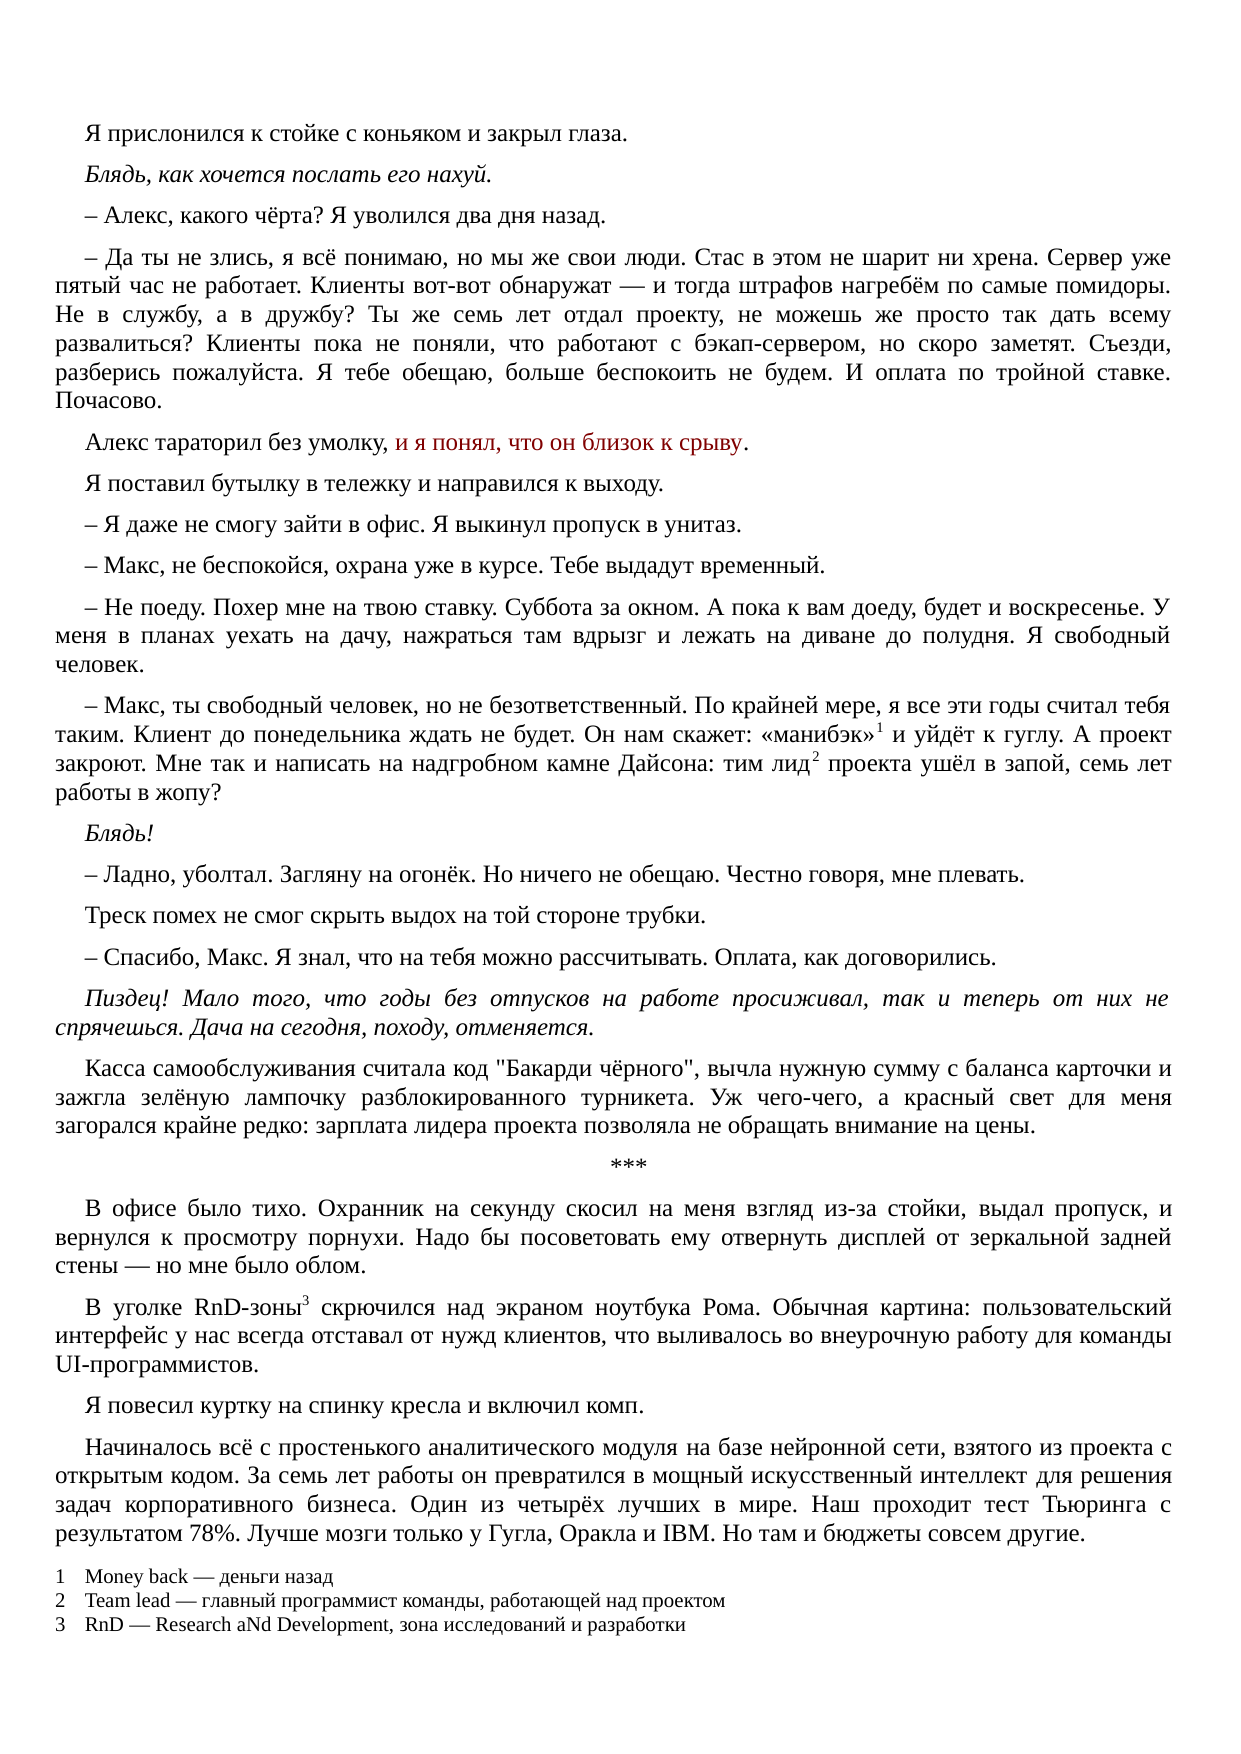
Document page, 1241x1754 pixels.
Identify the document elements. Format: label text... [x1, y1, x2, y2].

text RnD — Research aNd Development, зона исследований и разработки [55, 1612, 1172, 1636]
text Алекс тараторил без умолку, и я понял, что он близок к срыву. [55, 427, 1172, 456]
text Блядь! [55, 818, 1172, 847]
text – Макс, ты свободный человек, но не безответственный. По крайней мере, я все эти годы считал тебя таким. Клиент до понедельника ждать не будет. Он нам скажет: «манибэк» и уйдёт к гуглу. А проект закроют. Мне так и написать на надгробном камне Дайсона: тим лид проекта ушёл в запой, семь лет работы в жопу? [55, 691, 1172, 806]
text Начиналось всё с простенького аналитического модуля на базе нейронной сети, взятого из проекта с открытым кодом. За семь лет работы он превратился в мощный искусственный интеллект для решения задач корпоративного бизнеса. Один из четырёх лучших в мире. Наш проходит тест Тьюринга с результатом 78%. Лучше мозги только у Гугла, Оракла и IBM. Но там и бюджеты совсем другие. [55, 1432, 1172, 1547]
text – Да ты не злись, я всё понимаю, но мы же свои люди. Стас в этом не шарит ни хрена. Сервер уже пятый час не работает. Клиенты вот-вот обнаружат — и тогда штрафов нагребём по самые помидоры. Не в службу, а в дружбу? Ты же семь лет отдал проекту, не можешь же просто так дать всему развалиться? Клиенты пока не поняли, что работают с бэкап-сервером, но скоро заметят. Съезди, разберись пожалуйста. Я тебе обещаю, больше беспокоить не будем. И оплата по тройной ставке. Почасово. [55, 242, 1172, 414]
text Пиздец! Мало того, что годы без отпусков на работе просиживал, так и теперь от них не спрячешься. Дача на сегодня, походу, отменяется. [55, 983, 1172, 1041]
text Team lead — главный программист команды, работающей над проектом [55, 1588, 1172, 1612]
text Я прислонился к стойке с коньяком и закрыл глаза. [55, 118, 1172, 147]
text Я поставил бутылку в тележку и направился к выходу. [55, 468, 1172, 497]
text Money back — деньги назад [55, 1564, 1172, 1588]
text – Я даже не смогу зайти в офис. Я выкинул пропуск в унитаз. [55, 509, 1172, 538]
text Касса самообслуживания считала код "Бакарди чёрного", вычла нужную сумму с баланса карточки и зажгла зелёную лампочку разблокированного турникета. Уж чего-чего, а красный свет для меня загорался крайне редко: зарплата лидера проекта позволяла не обращать внимание на цены. [55, 1053, 1172, 1139]
text В офисе было тихо. Охранник на секунду скосил на меня взгляд из-за стойки, выдал пропуск, и вернулся к просмотру порнухи. Надо бы посоветовать ему отвернуть дисплей от зеркальной задней стены — но мне было облом. [55, 1193, 1172, 1279]
text В уголке RnD-зоны скрючился над экраном ноутбука Рома. Обычная картина: пользовательский интерфейс у нас всегда отставал от нужд клиентов, что выливалось во внеурочную работу для команды UI-программистов. [55, 1292, 1172, 1378]
text – Макс, не беспокойся, охрана уже в курсе. Тебе выдадут временный. [55, 551, 1172, 579]
text – Не поеду. Похер мне на твою ставку. Суббота за окном. А пока к вам доеду, будет и воскресенье. У меня в планах уехать на дачу, нажраться там вдрызг и лежать на диване до полудня. Я свободный человек. [55, 592, 1172, 678]
text – Ладно, уболтал. Загляну на огонёк. Но ничего не обещаю. Честно говоря, мне плевать. [55, 859, 1172, 888]
text Блядь, как хочется послать его нахуй. [55, 159, 1172, 188]
text *** [55, 1152, 1172, 1181]
text – Алекс, какого чёрта? Я уволился два дня назад. [55, 201, 1172, 229]
text Я повесил куртку на спинку кресла и включил комп. [55, 1391, 1172, 1419]
text – Спасибо, Макс. Я знал, что на тебя можно рассчитывать. Оплата, как договорились. [55, 942, 1172, 971]
text Треск помех не смог скрыть выдох на той стороне трубки. [55, 901, 1172, 929]
